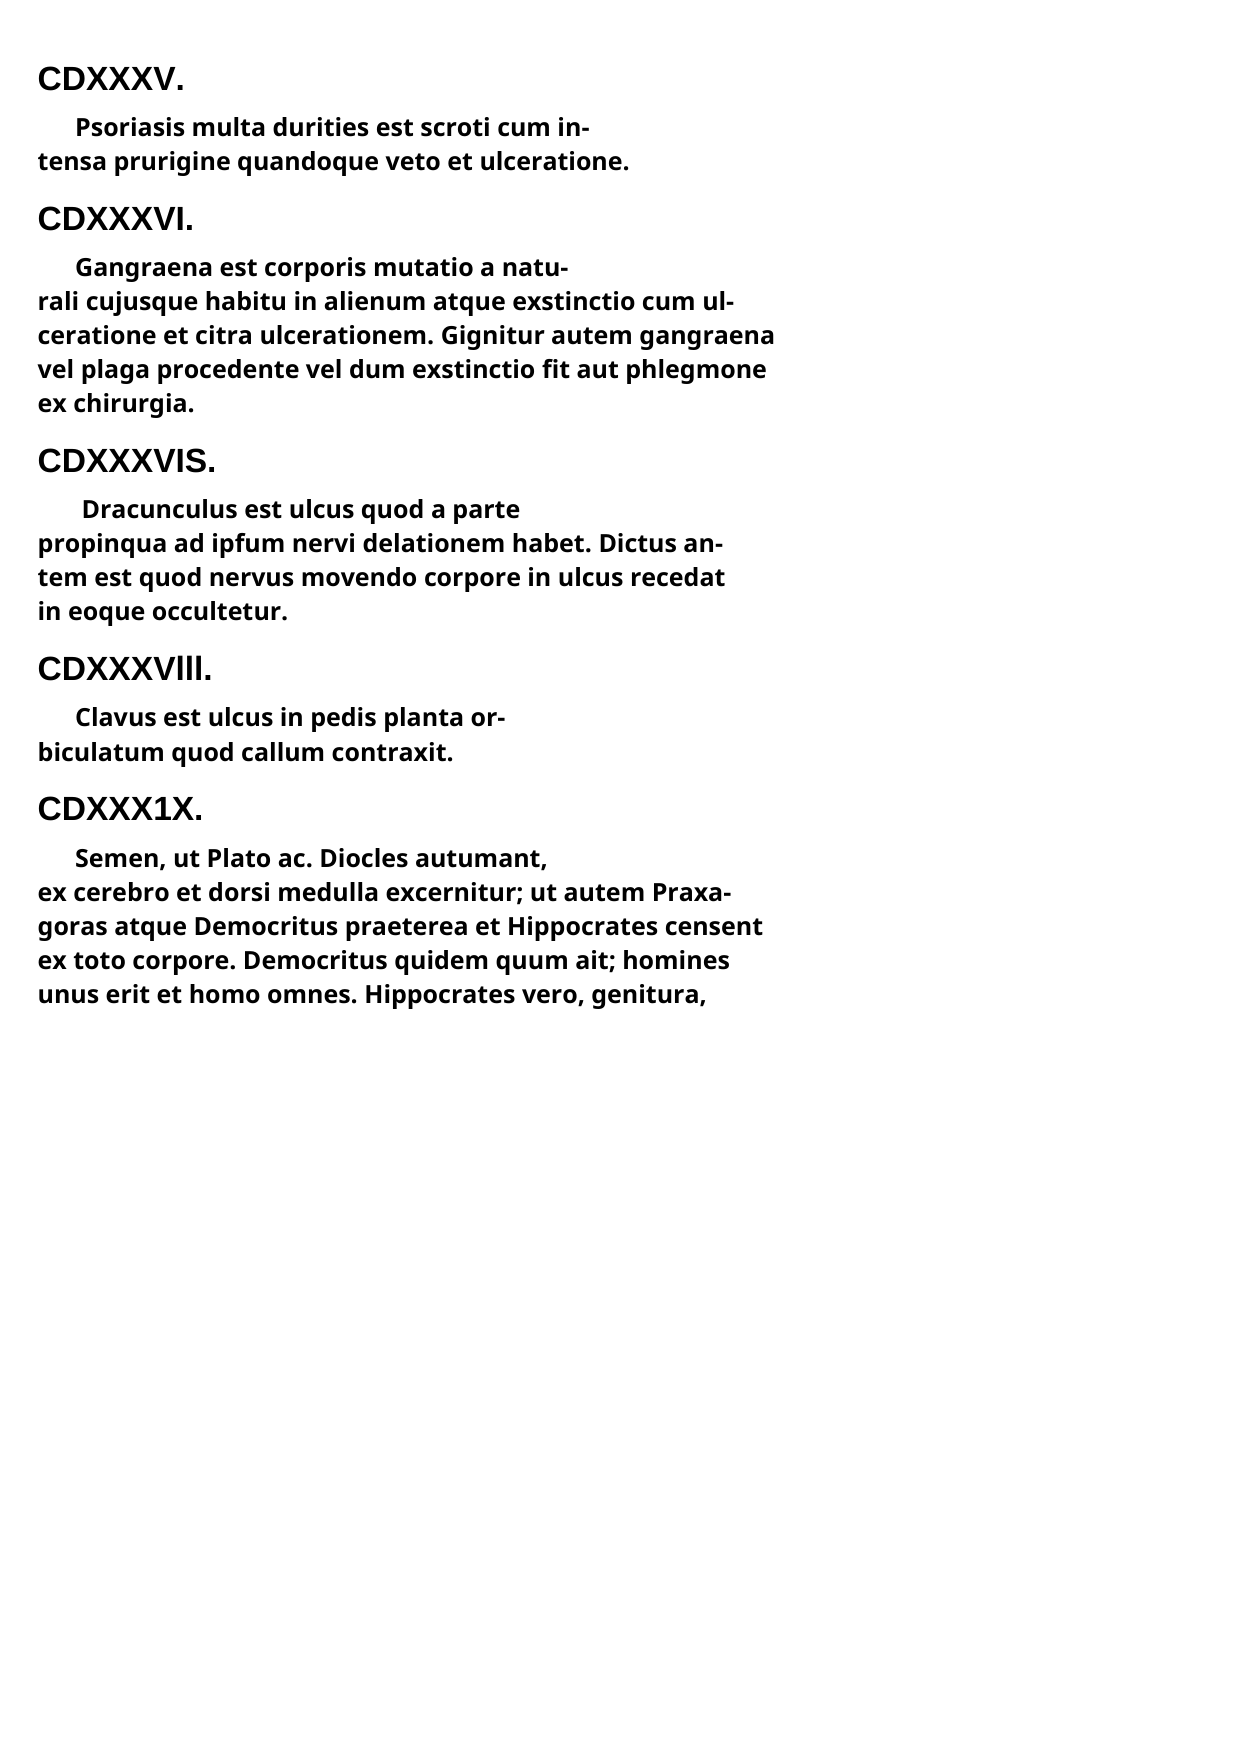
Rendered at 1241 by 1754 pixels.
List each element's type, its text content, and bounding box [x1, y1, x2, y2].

text Semen, ut Plato ac. Diocles autumant, ex cerebro et dorsi medulla excernitur; ut autem Praxa- goras atque Democritus praeterea et Hippocrates censent ex toto corpore. Democritus quidem quum ait; homines unus erit et homo omnes. Hippocrates vero, genitura, [37, 840, 1203, 1011]
text Gangraena est corporis mutatio a natu- rali cujusque habitu in alienum atque exstinctio cum ul- ceratione et citra ulcerationem. Gignitur autem gangraena vel plaga procedente vel dum exstinctio fit aut phlegmone ex chirurgia. [37, 249, 1203, 420]
text Clavus est ulcus in pedis planta or- biculatum quod callum contraxit. [37, 700, 1203, 768]
subtitle CDXXXV. [37, 58, 1203, 97]
subtitle CDXXXVIS. [37, 441, 1203, 479]
text Psoriasis multa durities est scroti cum in- tensa prurigine quandoque veto et ulceratione. [37, 109, 1203, 178]
subtitle CDXXXVlll. [37, 649, 1203, 688]
text Dracunculus est ulcus quod a parte propinqua ad ipfum nervi delationem habet. Dictus an- tem est quod nervus movendo corpore in ulcus recedat in eoque occultetur. [37, 492, 1203, 628]
subtitle CDXXX1X. [37, 789, 1203, 828]
subtitle CDXXXVI. [37, 198, 1203, 237]
